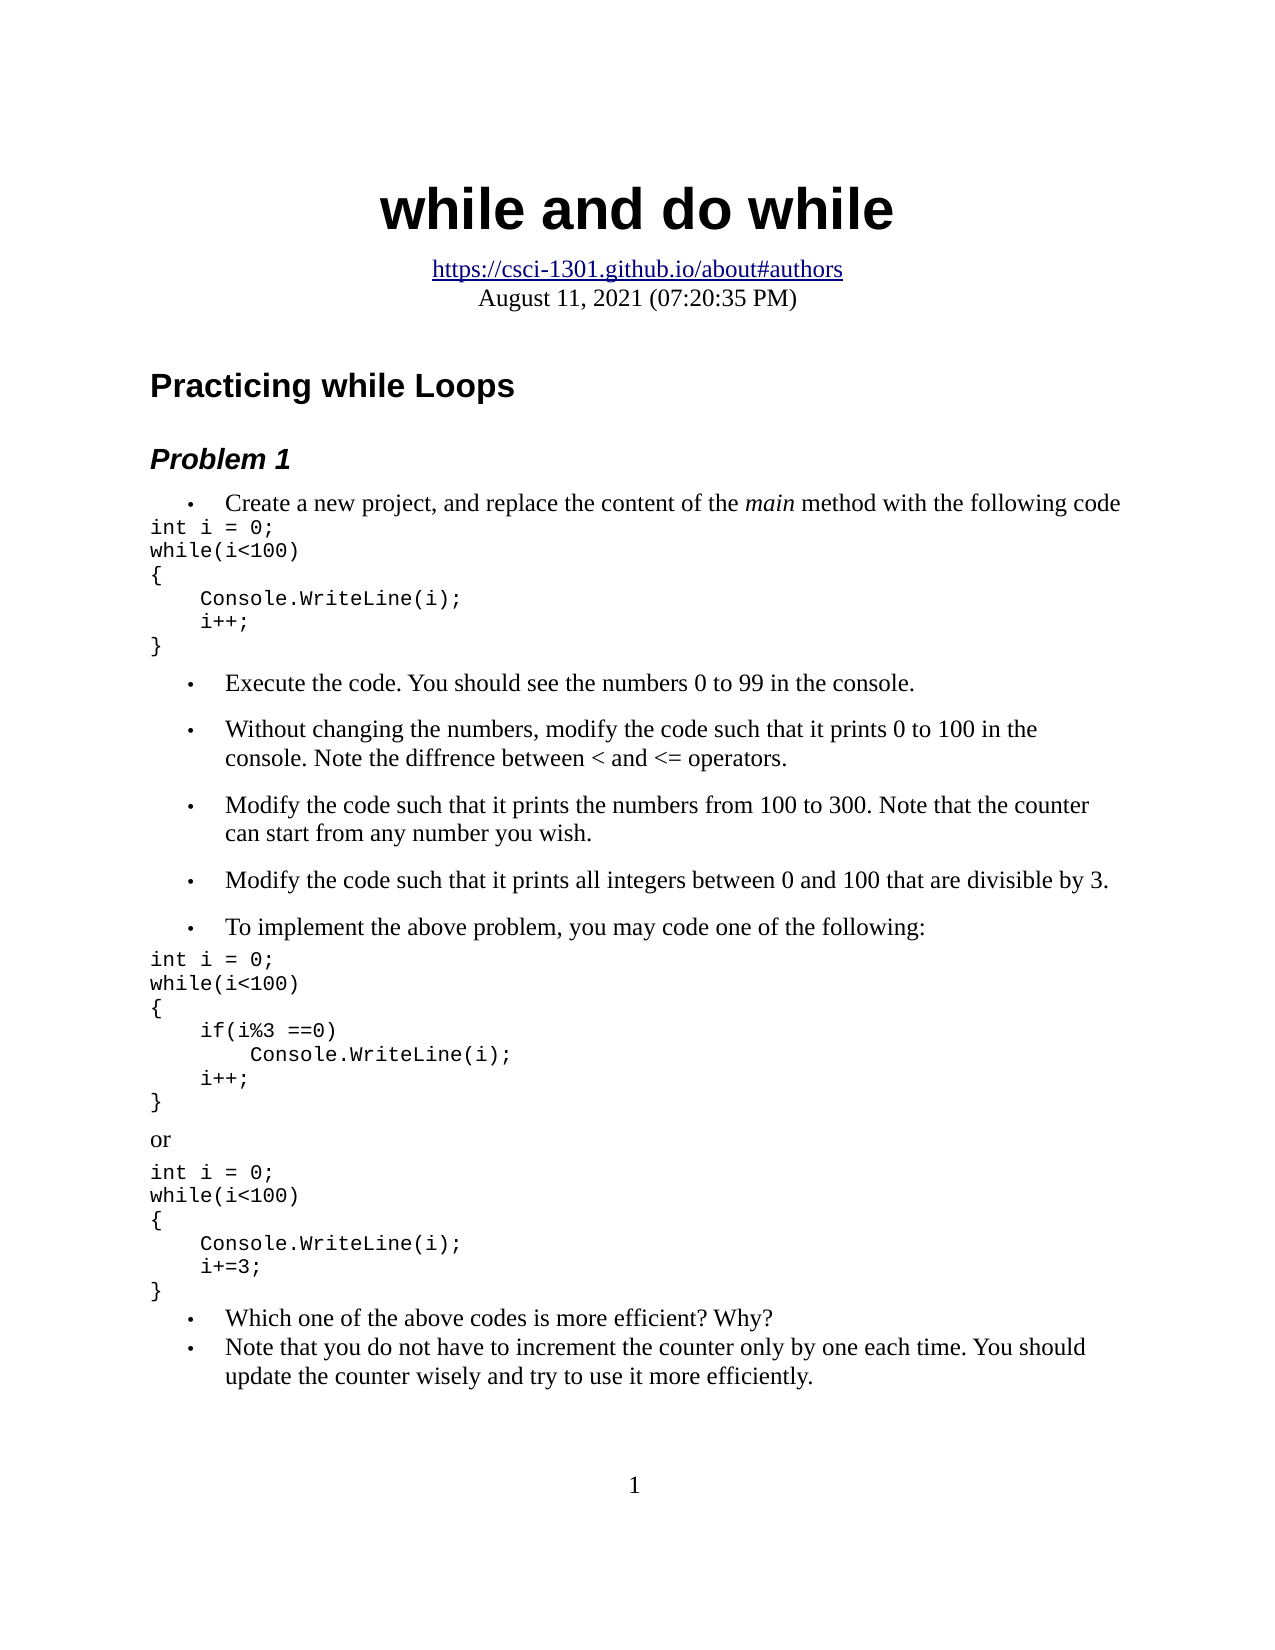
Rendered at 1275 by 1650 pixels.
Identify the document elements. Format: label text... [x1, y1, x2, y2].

text { [150, 564, 1125, 588]
list Without changing the numbers, modify the code such that it prints 0 to 100 in the console. Note the diffrence between < and <= operators. [187, 714, 1125, 772]
text i++; [150, 611, 1125, 635]
subtitle Problem 1 [150, 442, 1125, 476]
text { [150, 997, 1125, 1020]
text Console.WriteLine(i); [150, 1233, 1125, 1256]
list Modify the code such that it prints the numbers from 100 to 300. Note that the counter can start from any number you wish. [187, 790, 1125, 847]
text } [150, 1280, 1125, 1303]
text int i = 0; [150, 1162, 1125, 1185]
text Console.WriteLine(i); [150, 588, 1125, 611]
text Console.WriteLine(i); [150, 1044, 1125, 1068]
text int i = 0; [150, 517, 1125, 540]
text { [150, 1209, 1125, 1233]
list Execute the code. You should see the numbers 0 to 99 in the console. [187, 668, 1125, 696]
list Which one of the above codes is more efficient? Why? [187, 1303, 1125, 1332]
text August 11, 2021 (07:20:35 PM) [150, 283, 1125, 312]
text i+=3; [150, 1256, 1125, 1280]
title while and do while [150, 175, 1125, 242]
text while(i<100) [150, 973, 1125, 997]
text if(i%3 ==0) [150, 1020, 1125, 1044]
text while(i<100) [150, 540, 1125, 564]
text } [150, 635, 1125, 659]
subtitle Practicing while Loops [150, 366, 1125, 404]
text while(i<100) [150, 1185, 1125, 1209]
text } [150, 1091, 1125, 1115]
text int i = 0; [150, 949, 1125, 973]
list Note that you do not have to increment the counter only by one each time. You should update the counter wisely and try to use it more efficiently. [187, 1332, 1125, 1390]
text or [150, 1124, 1125, 1153]
text https://csci-1301.github.io/about#authors [150, 254, 1125, 283]
list Modify the code such that it prints all integers between 0 and 100 that are divisible by 3. [187, 865, 1125, 894]
text i++; [150, 1068, 1125, 1091]
list Create a new project, and replace the content of the main method with the following code [187, 488, 1125, 517]
list To implement the above problem, you may code one of the following: [187, 912, 1125, 941]
